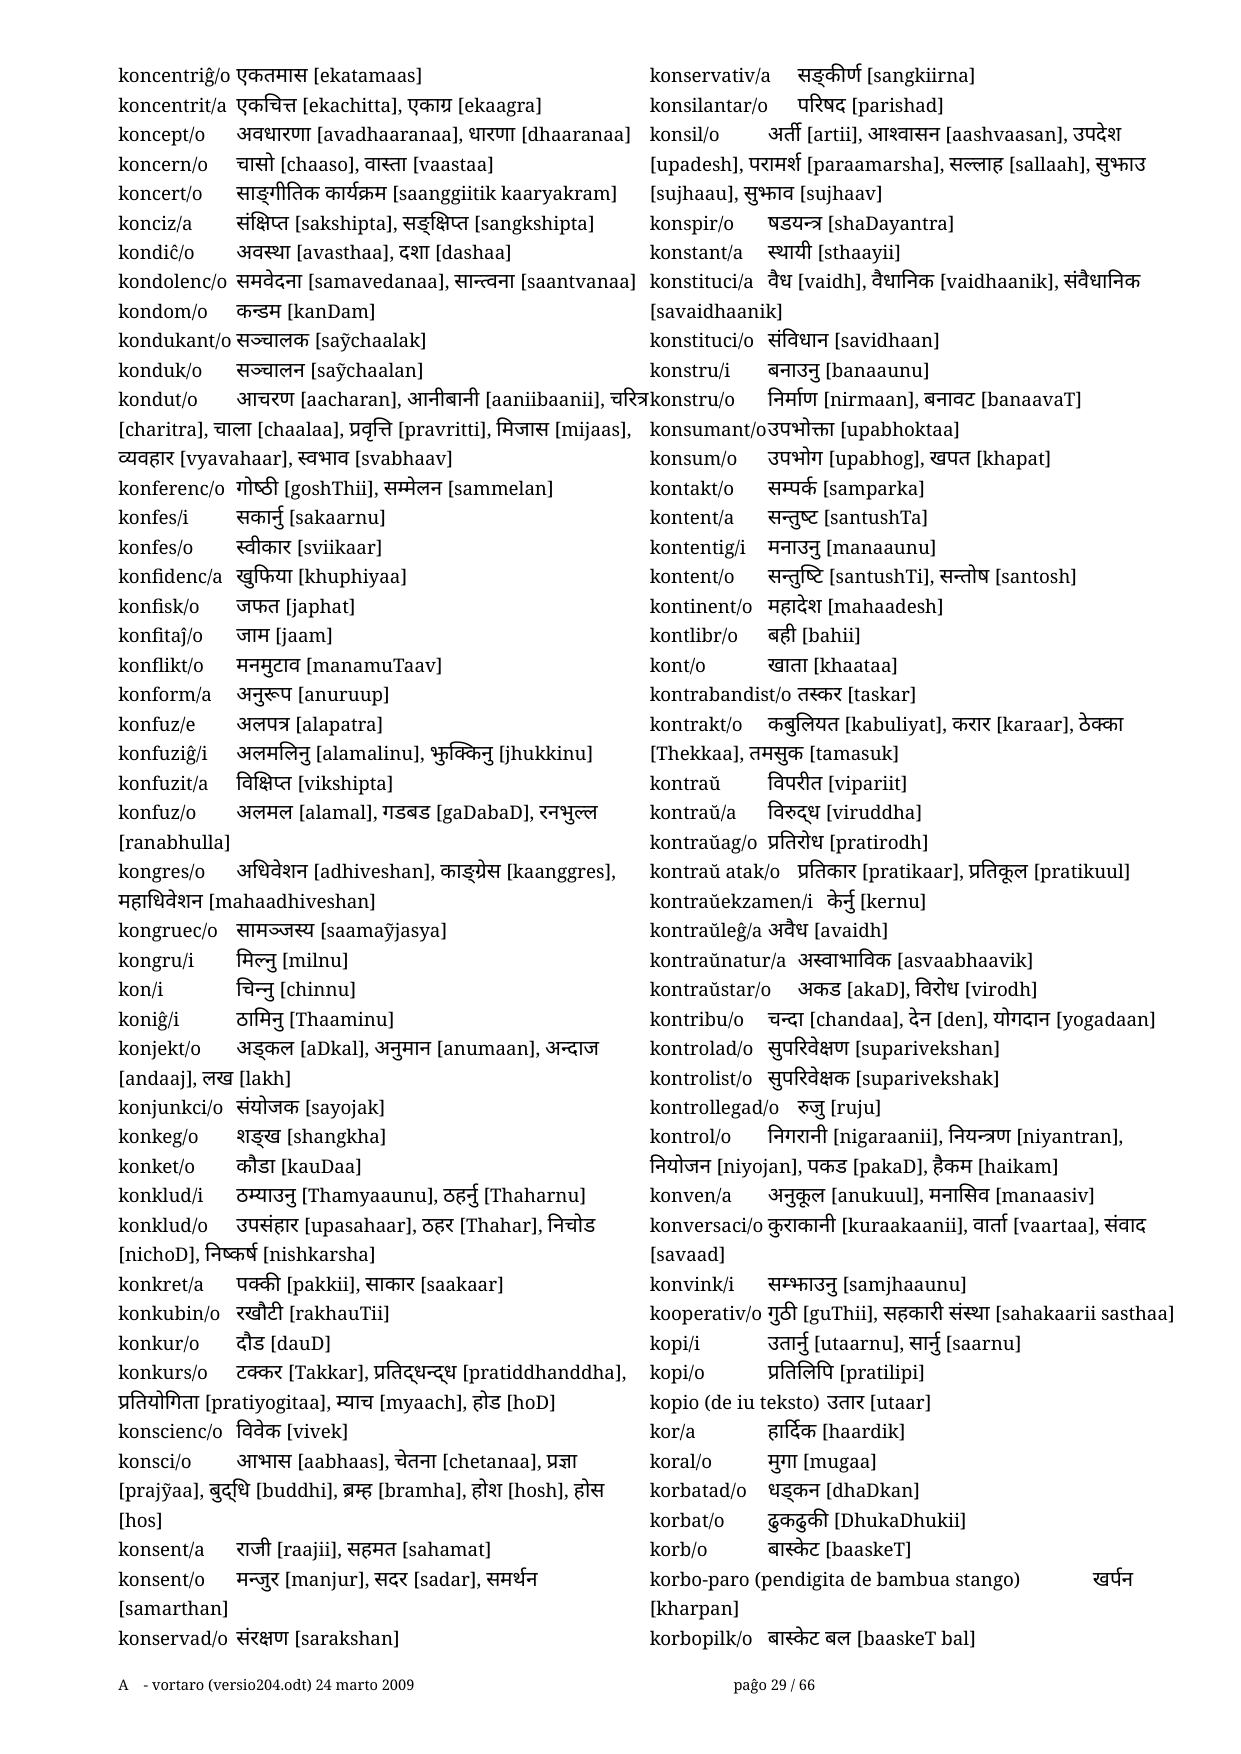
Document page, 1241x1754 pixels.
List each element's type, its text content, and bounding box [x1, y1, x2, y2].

text konfuz/e अलपत्र [alapatra] [118, 708, 649, 737]
text kontlibr/o बही [bahii] [649, 619, 1181, 649]
text kontentig/i मनाउनु [manaaunu] [649, 531, 1181, 560]
text konfidenc/a खुफिया [khuphiyaa] [118, 560, 649, 590]
text konkret/a पक्की [pakkii], साकार [saakaar] [118, 1268, 649, 1297]
text konsent/o मन्जुर [manjur], सदर [sadar], समर्थन [samarthan] [118, 1562, 649, 1621]
text kontraŭ/a विरुद्ध [viruddha] [649, 796, 1181, 826]
text konspir/o षडयन्त्र [shaDayantra] [649, 206, 1181, 236]
text kongru/i मिल्नु [milnu] [118, 943, 649, 973]
text konform/a अनुरूप [anuruup] [118, 678, 649, 708]
text korbatad/o धड्कन [dhaDkan] [649, 1474, 1181, 1503]
text kontrollegad/o रुजु [ruju] [649, 1091, 1181, 1120]
text konsci/o आभास [aabhaas], चेतना [chetanaa], प्रज्ञा [prajỹaa], बुद्धि [buddhi], ब्रम्ह [bramha], होश [hosh], होस [hos] [118, 1444, 649, 1533]
text konfitaĵ/o जाम [jaam] [118, 619, 649, 649]
text kontraŭstar/o अकड [akaD], विरोध [virodh] [649, 973, 1181, 1002]
text korbo-paro (pendigita de bambua stango) खर्पन [kharpan] [649, 1562, 1181, 1621]
text koncentrit/a एकचित्त [ekachitta], एकाग्र [ekaagra] [118, 88, 649, 118]
text korbopilk/o बास्केट बल [baaskeT bal] [649, 1621, 1181, 1651]
text konket/o कौडा [kauDaa] [118, 1150, 649, 1179]
text konkeg/o शङ्ख [shangkha] [118, 1120, 649, 1150]
text kontrolist/o सुपरिवेक्षक [suparivekshak] [649, 1061, 1181, 1091]
text kondolenc/o समवेदना [samavedanaa], सान्त्वना [saantvanaa] [118, 265, 649, 295]
text konvink/i सम्झाउनु [samjhaaunu] [649, 1268, 1181, 1297]
text konfisk/o जफत [japhat] [118, 590, 649, 619]
text kopi/i उतार्नु [utaarnu], सार्नु [saarnu] [649, 1327, 1181, 1356]
text konkurs/o टक्कर [Takkar], प्रतिद्धन्द्ध [pratiddhanddha], प्रतियोगिता [pratiyogitaa], म्याच [myaach], होड [hoD] [118, 1356, 649, 1415]
text kontrolad/o सुपरिवेक्षण [suparivekshan] [649, 1032, 1181, 1061]
text konsilantar/o परिषद [parishad] [649, 88, 1181, 118]
text korbat/o ढुकढुकी [DhukaDhukii] [649, 1503, 1181, 1533]
text kondukant/o सञ्चालक [saỹchaalak] [118, 324, 649, 354]
text konfuz/o अलमल [alamal], गडबड [gaDabaD], रनभुल्ल [ranabhulla] [118, 796, 649, 855]
text kontraŭag/o प्रतिरोध [pratirodh] [649, 826, 1181, 855]
text kongruec/o सामञ्जस्य [saamaỹjasya] [118, 914, 649, 943]
text kontribu/o चन्दा [chandaa], देन [den], योगदान [yogadaan] [649, 1002, 1181, 1032]
text kondom/o कन्डम [kanDam] [118, 295, 649, 324]
text kontraŭ atak/o प्रतिकार [pratikaar], प्रतिकूल [pratikuul] [649, 855, 1181, 884]
text konklud/o उपसंहार [upasahaar], ठहर [Thahar], निचोड [nichoD], निष्कर्ष [nishkarsha] [118, 1209, 649, 1268]
text kontinent/o महादेश [mahaadesh] [649, 590, 1181, 619]
text kopi/o प्रतिलिपि [pratilipi] [649, 1356, 1181, 1386]
text konfes/o स्वीकार [sviikaar] [118, 531, 649, 560]
text konven/a अनुकूल [anukuul], मनासिव [manaasiv] [649, 1179, 1181, 1209]
text konferenc/o गोष्ठी [goshThii], सम्मेलन [sammelan] [118, 472, 649, 501]
text kontrabandist/o तस्कर [taskar] [649, 678, 1181, 708]
text kontraŭekzamen/i केर्नु [kernu] [649, 884, 1181, 914]
text koral/o मुगा [mugaa] [649, 1444, 1181, 1474]
text koniĝ/i ठामिनु [Thaaminu] [118, 1002, 649, 1032]
text kor/a हार्दिक [haardik] [649, 1415, 1181, 1444]
text konstituci/o संविधान [savidhaan] [649, 324, 1181, 354]
text konsil/o अर्ती [artii], आश्‍वासन [aashvaasan], उपदेश [upadesh], परामर्श [paraamarsha], सल्लाह [sallaah], सुझाउ [sujhaau], सुझाव [sujhaav] [649, 118, 1181, 206]
text konflikt/o मनमुटाव [manamuTaav] [118, 649, 649, 678]
text konciz/a संक्षिप्त [sakshipta], सङ्क्षिप्त [sangkshipta] [118, 206, 649, 236]
text konjekt/o अड्कल [aDkal], अनुमान [anumaan], अन्दाज [andaaj], लख [lakh] [118, 1032, 649, 1091]
text koncentriĝ/o एकतमास [ekatamaas] [118, 59, 649, 88]
text kooperativ/o गुठी [guThii], सहकारी संस्था [sahakaarii sasthaa] [649, 1297, 1181, 1327]
text konkur/o दौड [dauD] [118, 1327, 649, 1356]
text kontraŭleĝ/a अवैध [avaidh] [649, 914, 1181, 943]
text kontraŭnatur/a अस्वाभाविक [asvaabhaavik] [649, 943, 1181, 973]
text konstru/i बनाउनु [banaaunu] [649, 354, 1181, 383]
text kontrakt/o कबुलियत [kabuliyat], करार [karaar], ठेक्का [Thekkaa], तमसुक [tamasuk] [649, 708, 1181, 767]
text konservativ/a सङ्कीर्ण [sangkiirna] [649, 59, 1181, 88]
text koncert/o साङ्गीतिक कार्यक्रम [saanggiitik kaaryakram] [118, 177, 649, 206]
text konservad/o संरक्षण [sarakshan] [118, 1621, 649, 1651]
text konstant/a स्थायी [sthaayii] [649, 236, 1181, 265]
text kontakt/o सम्पर्क [samparka] [649, 472, 1181, 501]
text konjunkci/o संयोजक [sayojak] [118, 1091, 649, 1120]
text konfuziĝ/i अलमलिनु [alamalinu], झुक्किनु [jhukkinu] [118, 737, 649, 767]
text korb/o बास्केट [baaskeT] [649, 1533, 1181, 1562]
text kontrol/o निगरानी [nigaraanii], नियन्त्रण [niyantran], नियोजन [niyojan], पकड [pakaD], हैकम [haikam] [649, 1120, 1181, 1179]
text konklud/i ठम्याउनु [Thamyaaunu], ठहर्नु [Thaharnu] [118, 1179, 649, 1209]
text konfes/i सकार्नु [sakaarnu] [118, 501, 649, 531]
text kont/o खाता [khaataa] [649, 649, 1181, 678]
text konsumant/o उपभोक्ता [upabhoktaa] [649, 413, 1181, 442]
text kondut/o आचरण [aacharan], आनीबानी [aaniibaanii], चरित्र [charitra], चाला [chaalaa], प्रवृत्ति [pravritti], मिजास [mijaas], व्यवहार [vyavahaar], स्वभाव [svabhaav] [118, 383, 649, 472]
text konsum/o उपभोग [upabhog], खपत [khapat] [649, 442, 1181, 472]
text kontraŭ विपरीत [vipariit] [649, 767, 1181, 796]
text konstituci/a वैध [vaidh], वैधानिक [vaidhaanik], संवैधानिक [savaidhaanik] [649, 265, 1181, 324]
text koncern/o चासो [chaaso], वास्ता [vaastaa] [118, 147, 649, 177]
text konfuzit/a विक्षिप्त [vikshipta] [118, 767, 649, 796]
text kondiĉ/o अवस्था [avasthaa], दशा [dashaa] [118, 236, 649, 265]
text kontent/o सन्तुष्टि [santushTi], सन्तोष [santosh] [649, 560, 1181, 590]
text konscienc/o विवेक [vivek] [118, 1415, 649, 1444]
text kongres/o अधिवेशन [adhiveshan], काङ्ग्रेस [kaanggres], महाधिवेशन [mahaadhiveshan] [118, 855, 649, 914]
text kon/i चिन्नु [chinnu] [118, 973, 649, 1002]
text konkubin/o रखौटी [rakhauTii] [118, 1297, 649, 1327]
text konstru/o निर्माण [nirmaan], बनावट [banaavaT] [649, 383, 1181, 413]
text konversaci/o कुराकानी [kuraakaanii], वार्ता [vaartaa], संवाद [savaad] [649, 1209, 1181, 1268]
text konduk/o सञ्चालन [saỹchaalan] [118, 354, 649, 383]
text kopio (de iu teksto) उतार [utaar] [649, 1386, 1181, 1415]
text konsent/a राजी [raajii], सहमत [sahamat] [118, 1533, 649, 1562]
text kontent/a सन्तुष्ट [santushTa] [649, 501, 1181, 531]
text koncept/o अवधारणा [avadhaaranaa], धारणा [dhaaranaa] [118, 118, 649, 147]
